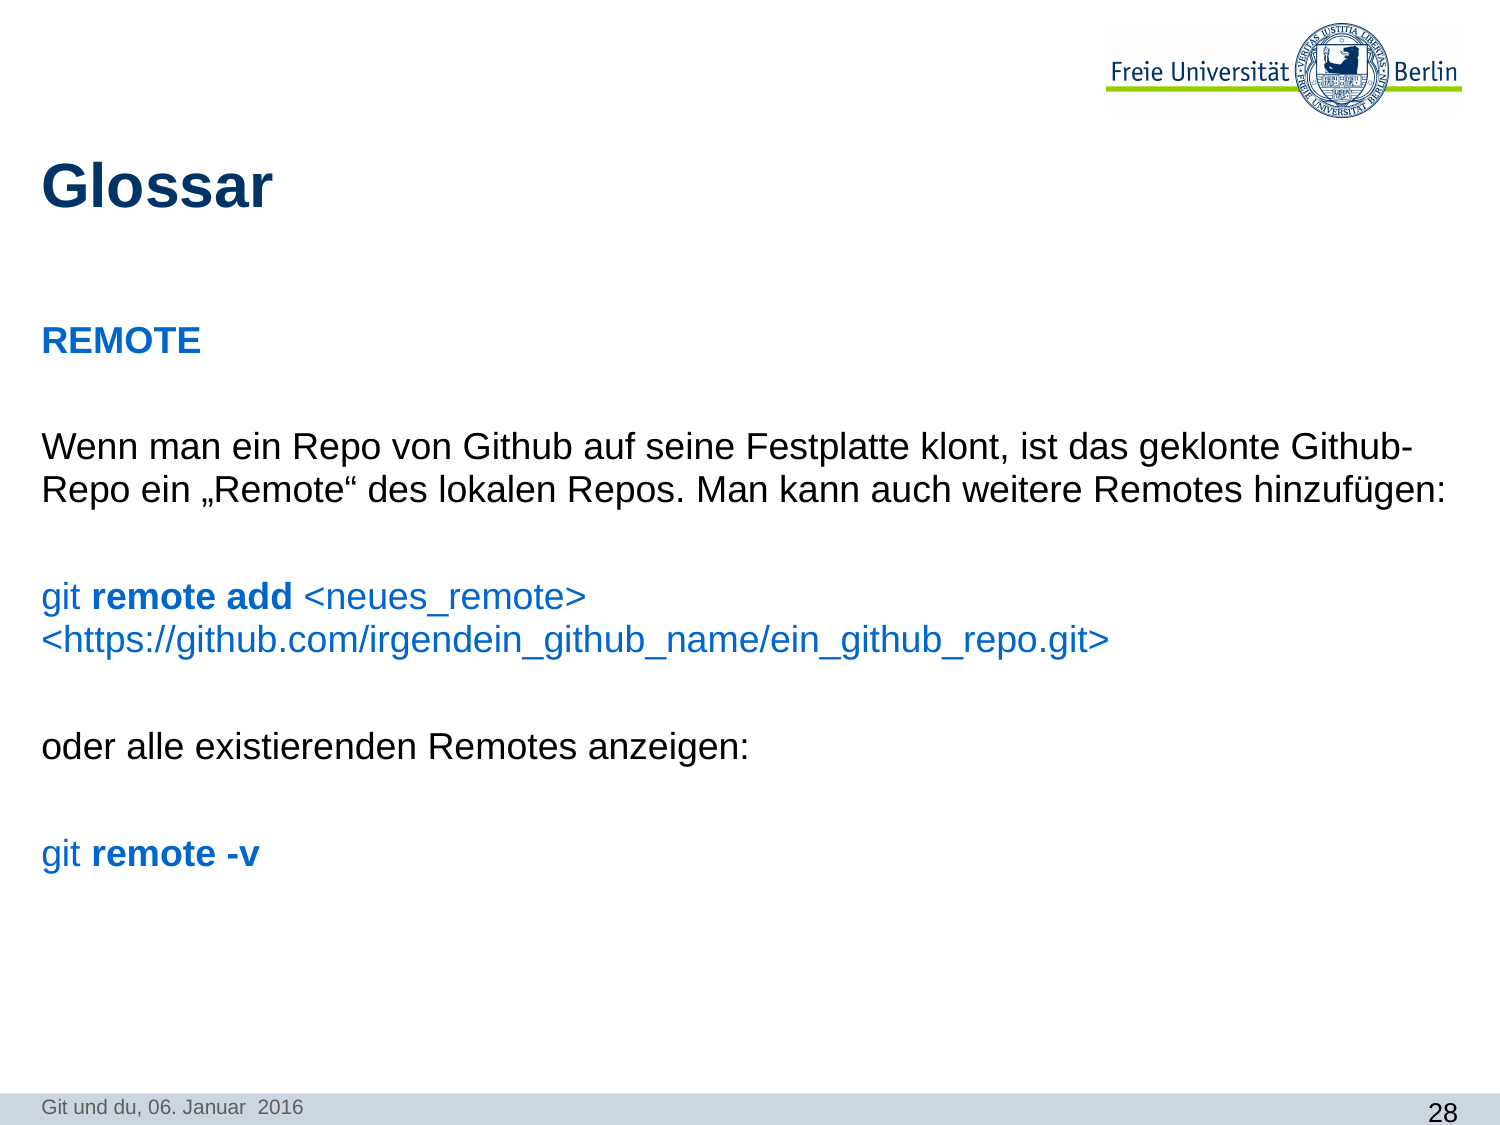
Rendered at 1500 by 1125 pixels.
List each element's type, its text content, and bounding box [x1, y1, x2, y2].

list REMOTE Wenn man ein Repo von Github auf seine Festplatte klont, ist das geklonte Github-Repo ein „Remote“ des lokalen Repos. Man kann auch weitere Remotes hinzufügen: git remote add <neues_remote> <https://github.com/irgendein_github_name/ein_github_repo.git> oder alle existierenden Remotes anzeigen: git remote -v [41, 265, 1460, 1064]
picture [1106, 23, 1462, 118]
title Glossar [41, 150, 1460, 221]
